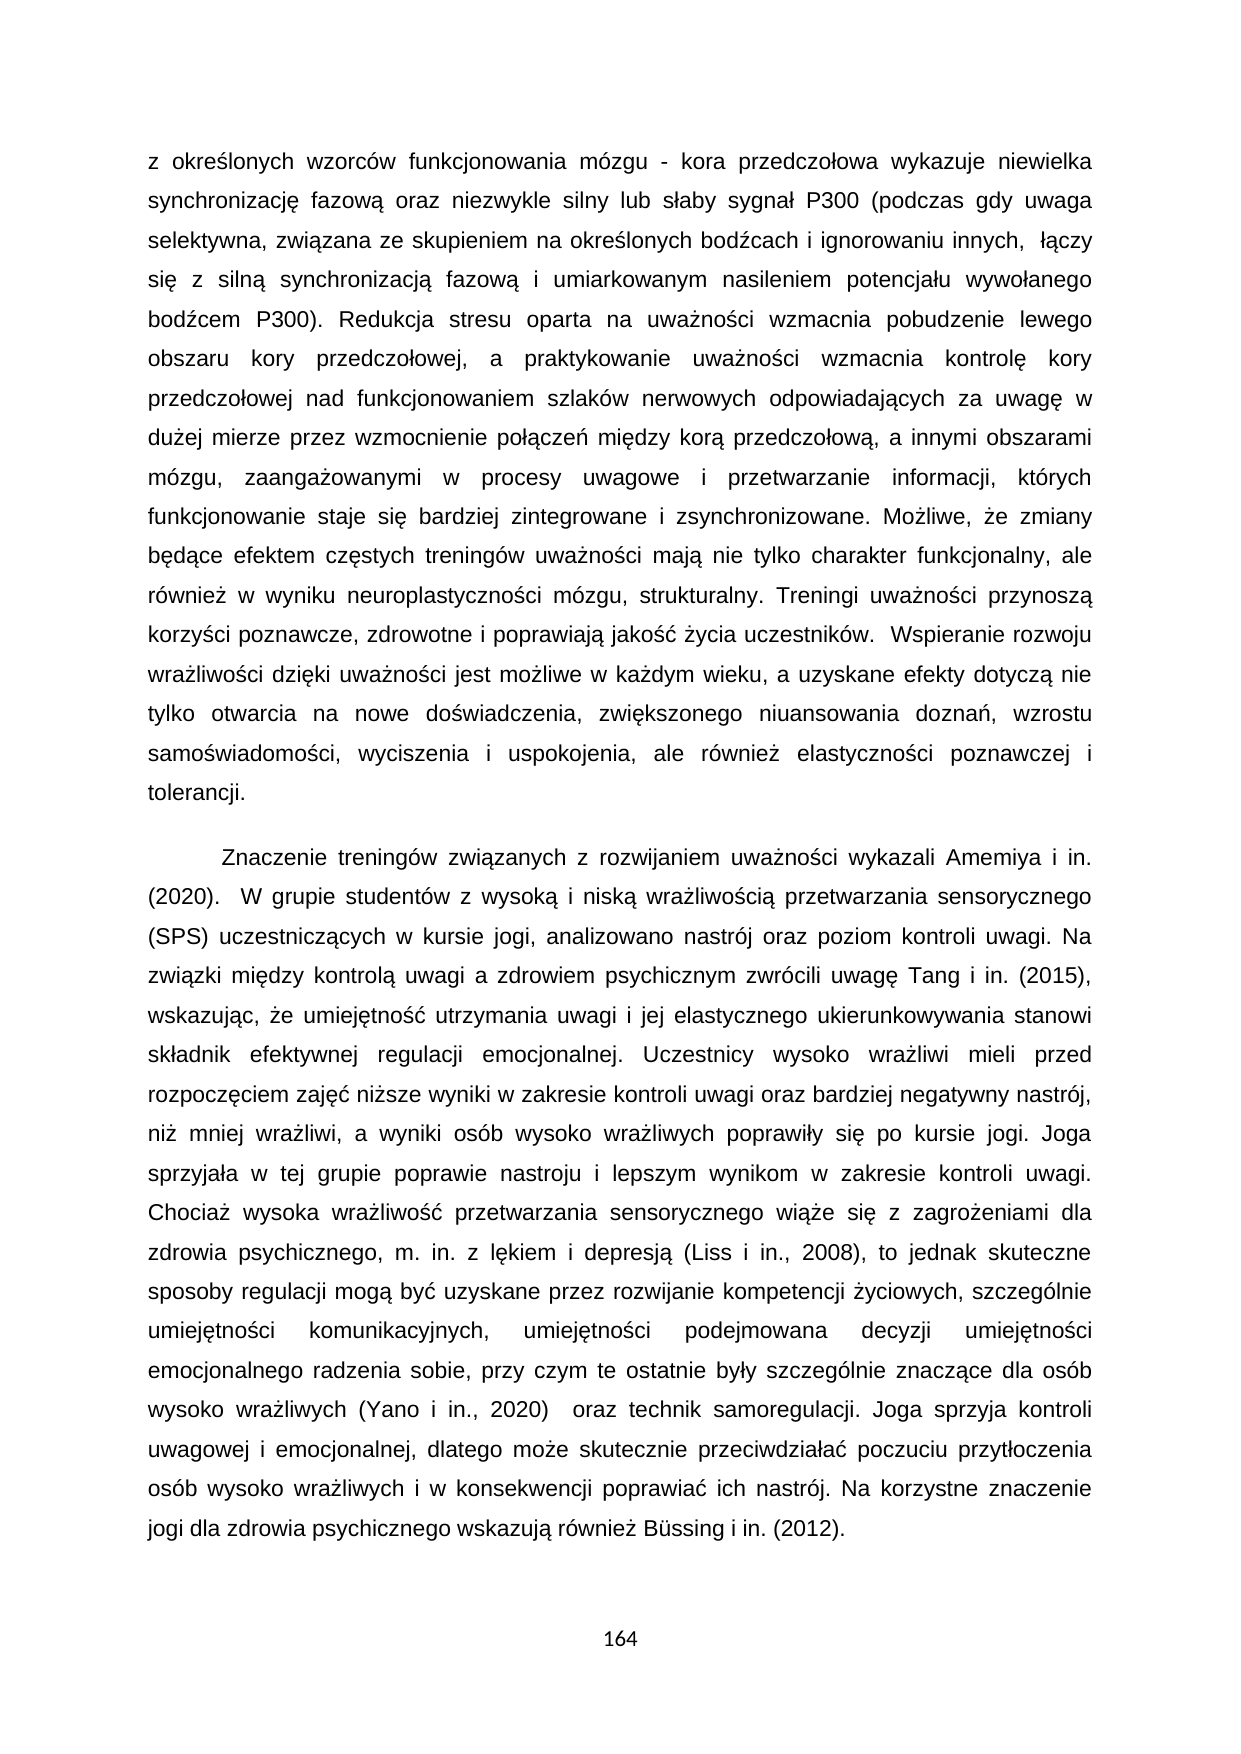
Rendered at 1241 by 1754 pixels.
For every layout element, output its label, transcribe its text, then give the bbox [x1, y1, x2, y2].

text z określonych wzorców funkcjonowania mózgu - kora przedczołowa wykazuje niewielka synchronizację fazową oraz niezwykle silny lub słaby sygnał P300 (podczas gdy uwaga selektywna, związana ze skupieniem na określonych bodźcach i ignorowaniu innych, łączy się z silną synchronizacją fazową i umiarkowanym nasileniem potencjału wywołanego bodźcem P300). Redukcja stresu oparta na uważności wzmacnia pobudzenie lewego obszaru kory przedczołowej, a praktykowanie uważności wzmacnia kontrolę kory przedczołowej nad funkcjonowaniem szlaków nerwowych odpowiadających za uwagę w dużej mierze przez wzmocnienie połączeń między korą przedczołową, a innymi obszarami mózgu, zaangażowanymi w procesy uwagowe i przetwarzanie informacji, których funkcjonowanie staje się bardziej zintegrowane i zsynchronizowane. Możliwe, że zmiany będące efektem częstych treningów uważności mają nie tylko charakter funkcjonalny, ale również w wyniku neuroplastyczności mózgu, strukturalny. Treningi uważności przynoszą korzyści poznawcze, zdrowotne i poprawiają jakość życia uczestników. Wspieranie rozwoju wrażliwości dzięki uważności jest możliwe w każdym wieku, a uzyskane efekty dotyczą nie tylko otwarcia na nowe doświadczenia, zwiększonego niuansowania doznań, wzrostu samoświadomości, wyciszenia i uspokojenia, ale również elastyczności poznawczej i tolerancji. [148, 148, 1093, 806]
text Znaczenie treningów związanych z rozwijaniem uważności wykazali Amemiya i in. (2020). W grupie studentów z wysoką i niską wrażliwością przetwarzania sensorycznego (SPS) uczestniczących w kursie jogi, analizowano nastrój oraz poziom kontroli uwagi. Na związki między kontrolą uwagi a zdrowiem psychicznym zwrócili uwagę Tang i in. (2015), wskazując, że umiejętność utrzymania uwagi i jej elastycznego ukierunkowywania stanowi składnik efektywnej regulacji emocjonalnej. Uczestnicy wysoko wrażliwi mieli przed rozpoczęciem zajęć niższe wyniki w zakresie kontroli uwagi oraz bardziej negatywny nastrój, niż mniej wrażliwi, a wyniki osób wysoko wrażliwych poprawiły się po kursie jogi. Joga sprzyjała w tej grupie poprawie nastroju i lepszym wynikom w zakresie kontroli uwagi. Chociaż wysoka wrażliwość przetwarzania sensorycznego wiąże się z zagrożeniami dla zdrowia psychicznego, m. in. z lękiem i depresją (Liss i in., 2008), to jednak skuteczne sposoby regulacji mogą być uzyskane przez rozwijanie kompetencji życiowych, szczególnie umiejętności komunikacyjnych, umiejętności podejmowana decyzji umiejętności emocjonalnego radzenia sobie, przy czym te ostatnie były szczególnie znaczące dla osób wysoko wrażliwych (Yano i in., 2020) oraz technik samoregulacji. Joga sprzyja kontroli uwagowej i emocjonalnej, dlatego może skutecznie przeciwdziałać poczuciu przytłoczenia osób wysoko wrażliwych i w konsekwencji poprawiać ich nastrój. Na korzystne znaczenie jogi dla zdrowia psychicznego wskazują również Büssing i in. (2012). [148, 844, 1093, 1541]
